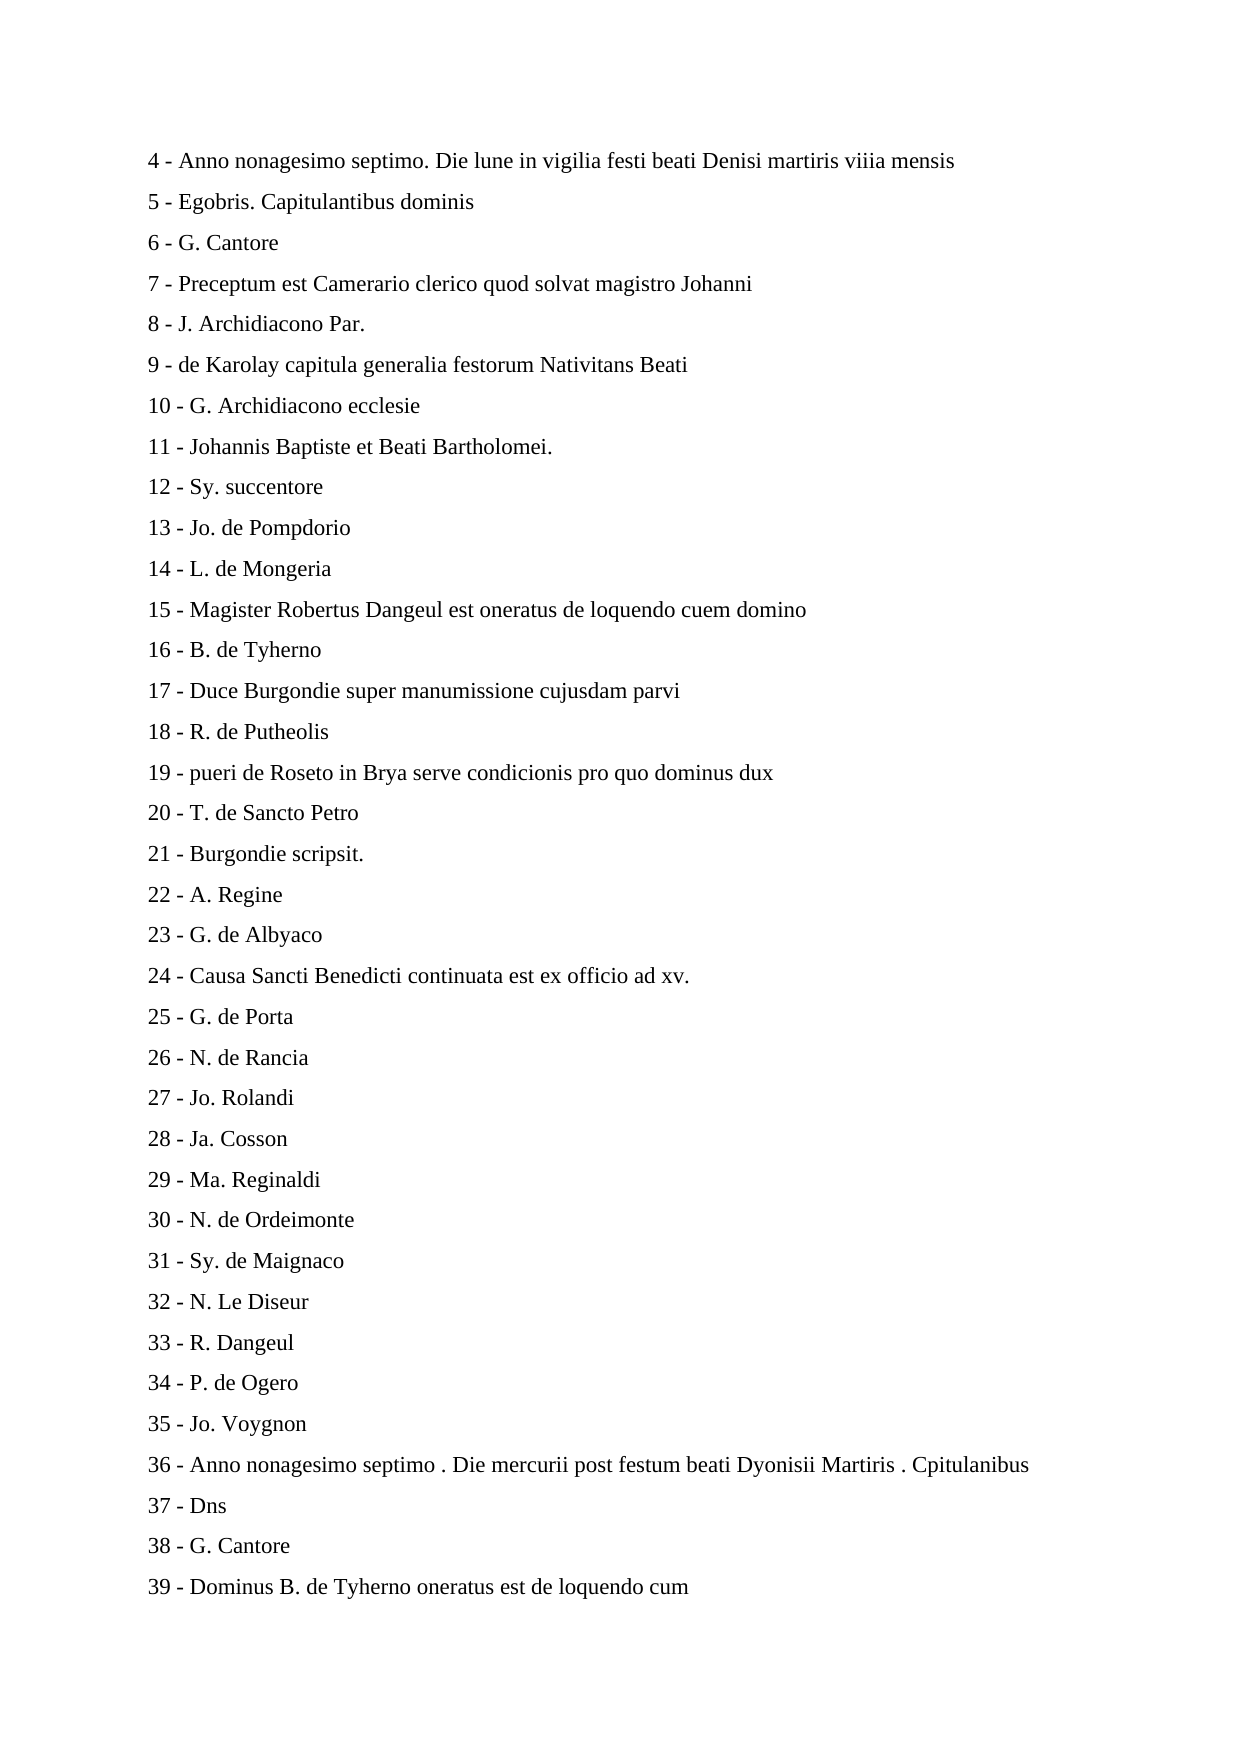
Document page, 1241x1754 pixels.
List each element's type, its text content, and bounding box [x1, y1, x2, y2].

text 24 - Causa Sancti Benedicti continuata est ex officio ad xv. [148, 962, 1093, 988]
text 15 - Magister Robertus Dangeul est oneratus de loquendo cuem domino [148, 596, 1093, 622]
text 18 - R. de Putheolis [148, 718, 1093, 744]
text 6 - G. Cantore [148, 229, 1093, 255]
text 13 - Jo. de Pompdorio [148, 514, 1093, 541]
text 4 - Anno nonagesimo septimo. Die lune in vigilia festi beati Denisi martiris viiia mensis [148, 148, 1093, 174]
text 37 - Dns [148, 1492, 1093, 1518]
text 23 - G. de Albyaco [148, 921, 1093, 948]
text 32 - N. Le Diseur [148, 1288, 1093, 1314]
text 17 - Duce Burgondie super manumissione cujusdam parvi [148, 677, 1093, 703]
text 35 - Jo. Voygnon [148, 1410, 1093, 1437]
text 36 - Anno nonagesimo septimo . Die mercurii post festum beati Dyonisii Martiris . Cpitulanibus [148, 1451, 1093, 1477]
text 31 - Sy. de Maignaco [148, 1247, 1093, 1274]
text 30 - N. de Ordeimonte [148, 1207, 1093, 1233]
text 8 - J. Archidiacono Par. [148, 311, 1093, 337]
text 7 - Preceptum est Camerario clerico quod solvat magistro Johanni [148, 270, 1093, 296]
text 22 - A. Regine [148, 881, 1093, 907]
text 16 - B. de Tyherno [148, 636, 1093, 663]
text 19 - pueri de Roseto in Brya serve condicionis pro quo dominus dux [148, 758, 1093, 785]
text 5 - Egobris. Capitulantibus dominis [148, 188, 1093, 215]
text 33 - R. Dangeul [148, 1329, 1093, 1355]
text 11 - Johannis Baptiste et Beati Bartholomei. [148, 433, 1093, 459]
text 25 - G. de Porta [148, 1003, 1093, 1029]
text 39 - Dominus B. de Tyherno oneratus est de loquendo cum [148, 1573, 1093, 1599]
text 28 - Ja. Cosson [148, 1125, 1093, 1151]
text 27 - Jo. Rolandi [148, 1084, 1093, 1111]
text 26 - N. de Rancia [148, 1044, 1093, 1070]
text 20 - T. de Sancto Petro [148, 799, 1093, 826]
text 12 - Sy. succentore [148, 473, 1093, 500]
text 34 - P. de Ogero [148, 1369, 1093, 1396]
text 9 - de Karolay capitula generalia festorum Nativitans Beati [148, 351, 1093, 378]
text 10 - G. Archidiacono ecclesie [148, 392, 1093, 418]
text 21 - Burgondie scripsit. [148, 840, 1093, 866]
text 14 - L. de Mongeria [148, 555, 1093, 581]
text 29 - Ma. Reginaldi [148, 1166, 1093, 1192]
text 38 - G. Cantore [148, 1532, 1093, 1559]
